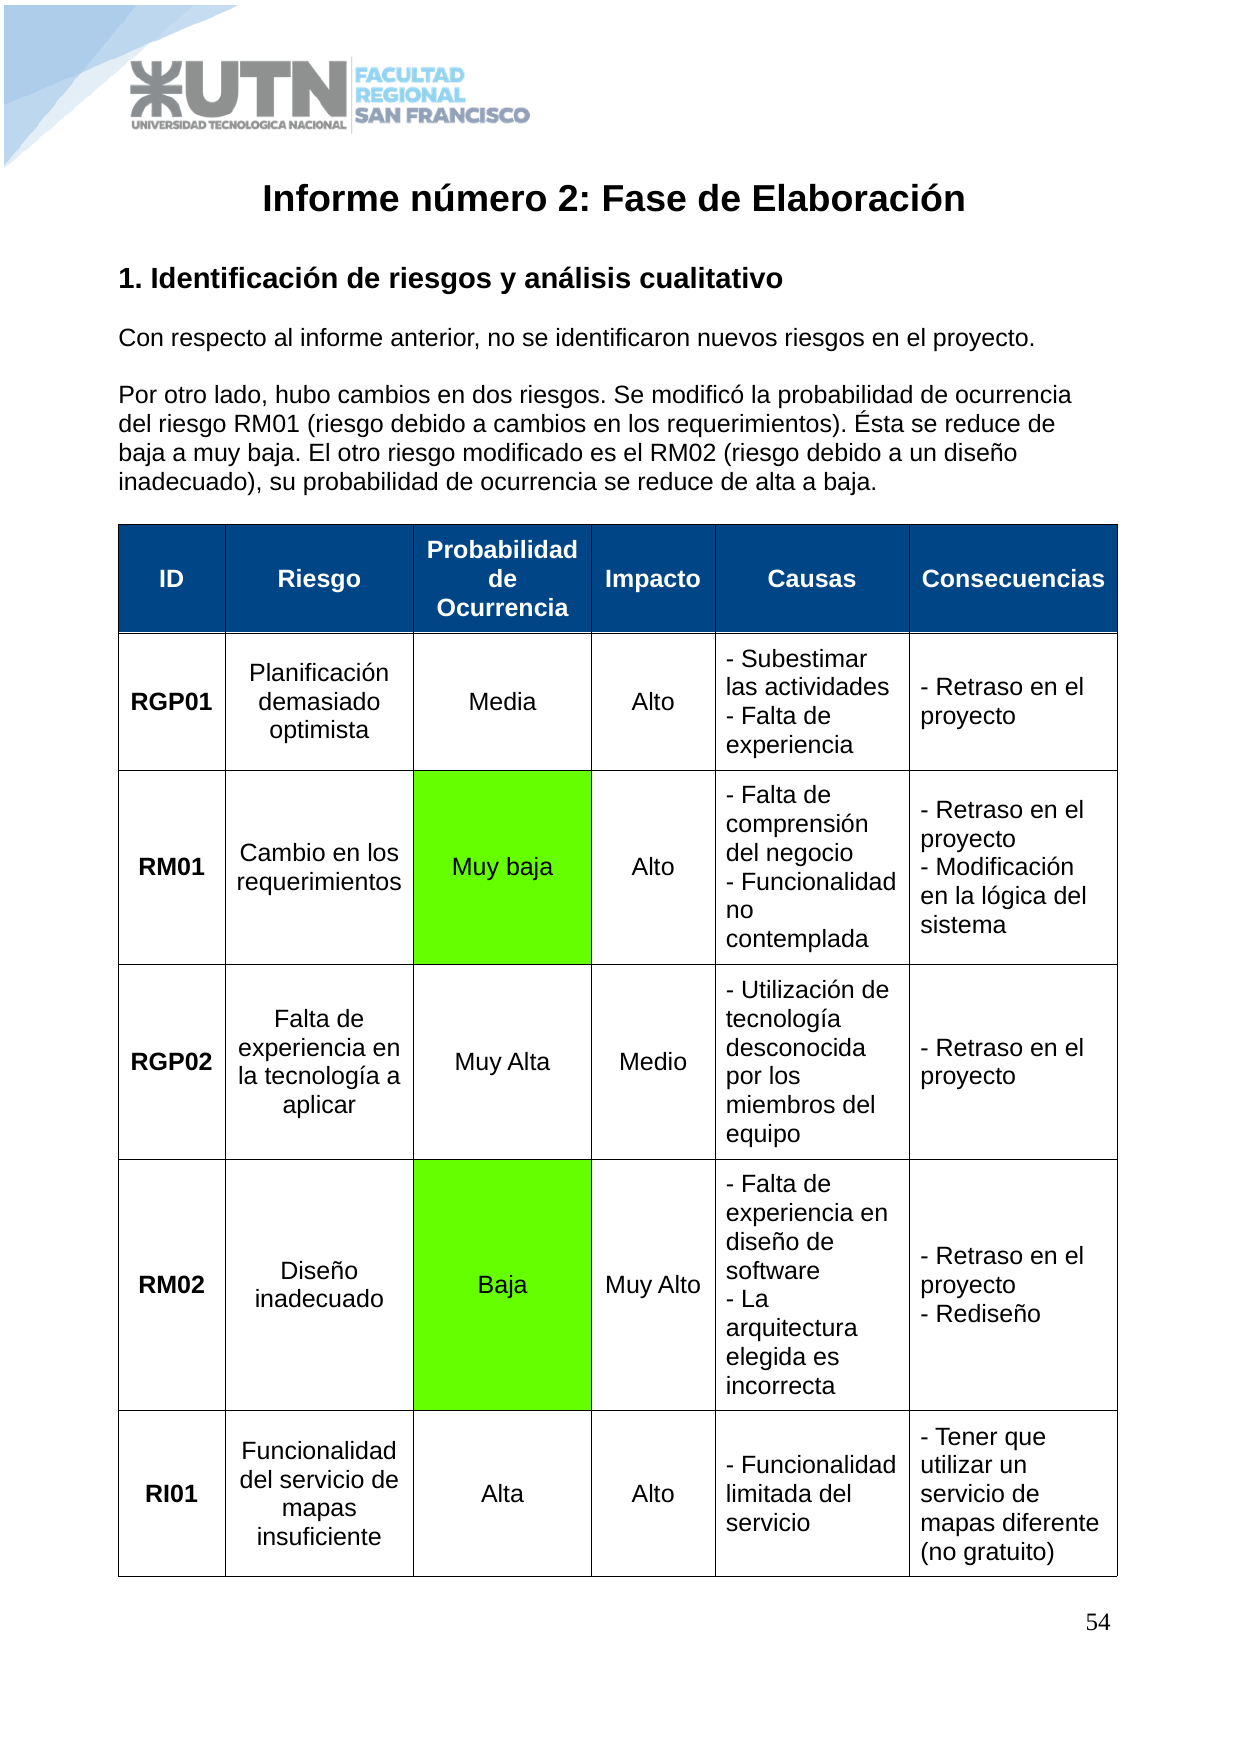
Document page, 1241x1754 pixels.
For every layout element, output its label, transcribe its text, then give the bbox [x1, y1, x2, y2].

table_cell Alto [592, 1411, 715, 1576]
table_cell Diseño inadecuado [226, 1160, 413, 1410]
text 1. Identificación de riesgos y análisis cualitativo [118, 261, 1110, 294]
text Por otro lado, hubo cambios en dos riesgos. Se modificó la probabilidad de ocurrencia del riesgo RM01 (riesgo debido a cambios en los requerimientos). Ésta se reduce de baja a muy baja. El otro riesgo modificado es el RM02 (riesgo debido a un diseño inadecuado), su probabilidad de ocurrencia se reduce de alta a baja. [118, 381, 1110, 496]
table_cell Media [414, 634, 591, 769]
table_cell RM02 [119, 1160, 225, 1410]
table_cell - Retraso en el proyecto - Modificación en la lógica del sistema [910, 771, 1117, 964]
table_cell Muy baja [414, 771, 591, 964]
table_cell Planificación demasiado optimista [226, 634, 413, 769]
table_cell Medio [592, 965, 715, 1158]
table_cell - Funcionalidad limitada del servicio [716, 1411, 909, 1576]
table_cell - Tener que utilizar un servicio de mapas diferente (no gratuito) [910, 1411, 1117, 1576]
table_cell - Falta de comprensión del negocio - Funcionalidad no contemplada [716, 771, 909, 964]
table_cell Muy Alta [414, 965, 591, 1158]
table_cell RGP01 [119, 634, 225, 769]
table_cell Muy Alto [592, 1160, 715, 1410]
table_cell Alta [414, 1411, 591, 1576]
table_cell RI01 [119, 1411, 225, 1576]
subtitle Informe número 2: Fase de Elaboración [118, 176, 1110, 219]
table_cell - Falta de experiencia en diseño de software - La arquitectura elegida es incorrecta [716, 1160, 909, 1410]
table_header Causas [716, 525, 909, 632]
table_cell RGP02 [119, 965, 225, 1158]
table_cell - Retraso en el proyecto - Rediseño [910, 1160, 1117, 1410]
table_cell Alto [592, 634, 715, 769]
text Con respecto al informe anterior, no se identificaron nuevos riesgos en el proyecto. [118, 323, 1110, 352]
table_cell Baja [414, 1160, 591, 1410]
table_header ID [119, 525, 225, 632]
picture [3, 5, 532, 169]
table_header Probabilidad de Ocurrencia [414, 525, 591, 632]
table_cell Cambio en los requerimientos [226, 771, 413, 964]
table_cell - Retraso en el proyecto [910, 965, 1117, 1158]
table_cell Alto [592, 771, 715, 964]
table_cell - Utilización de tecnología desconocida por los miembros del equipo [716, 965, 909, 1158]
table_header Impacto [592, 525, 715, 632]
table_cell RM01 [119, 771, 225, 964]
table_cell Funcionalidad del servicio de mapas insuficiente [226, 1411, 413, 1576]
table_cell - Subestimar las actividades - Falta de experiencia [716, 634, 909, 769]
table_cell - Retraso en el proyecto [910, 634, 1117, 769]
table_cell Falta de experiencia en la tecnología a aplicar [226, 965, 413, 1158]
table_header Riesgo [226, 525, 413, 632]
table_header Consecuencias [910, 525, 1117, 632]
